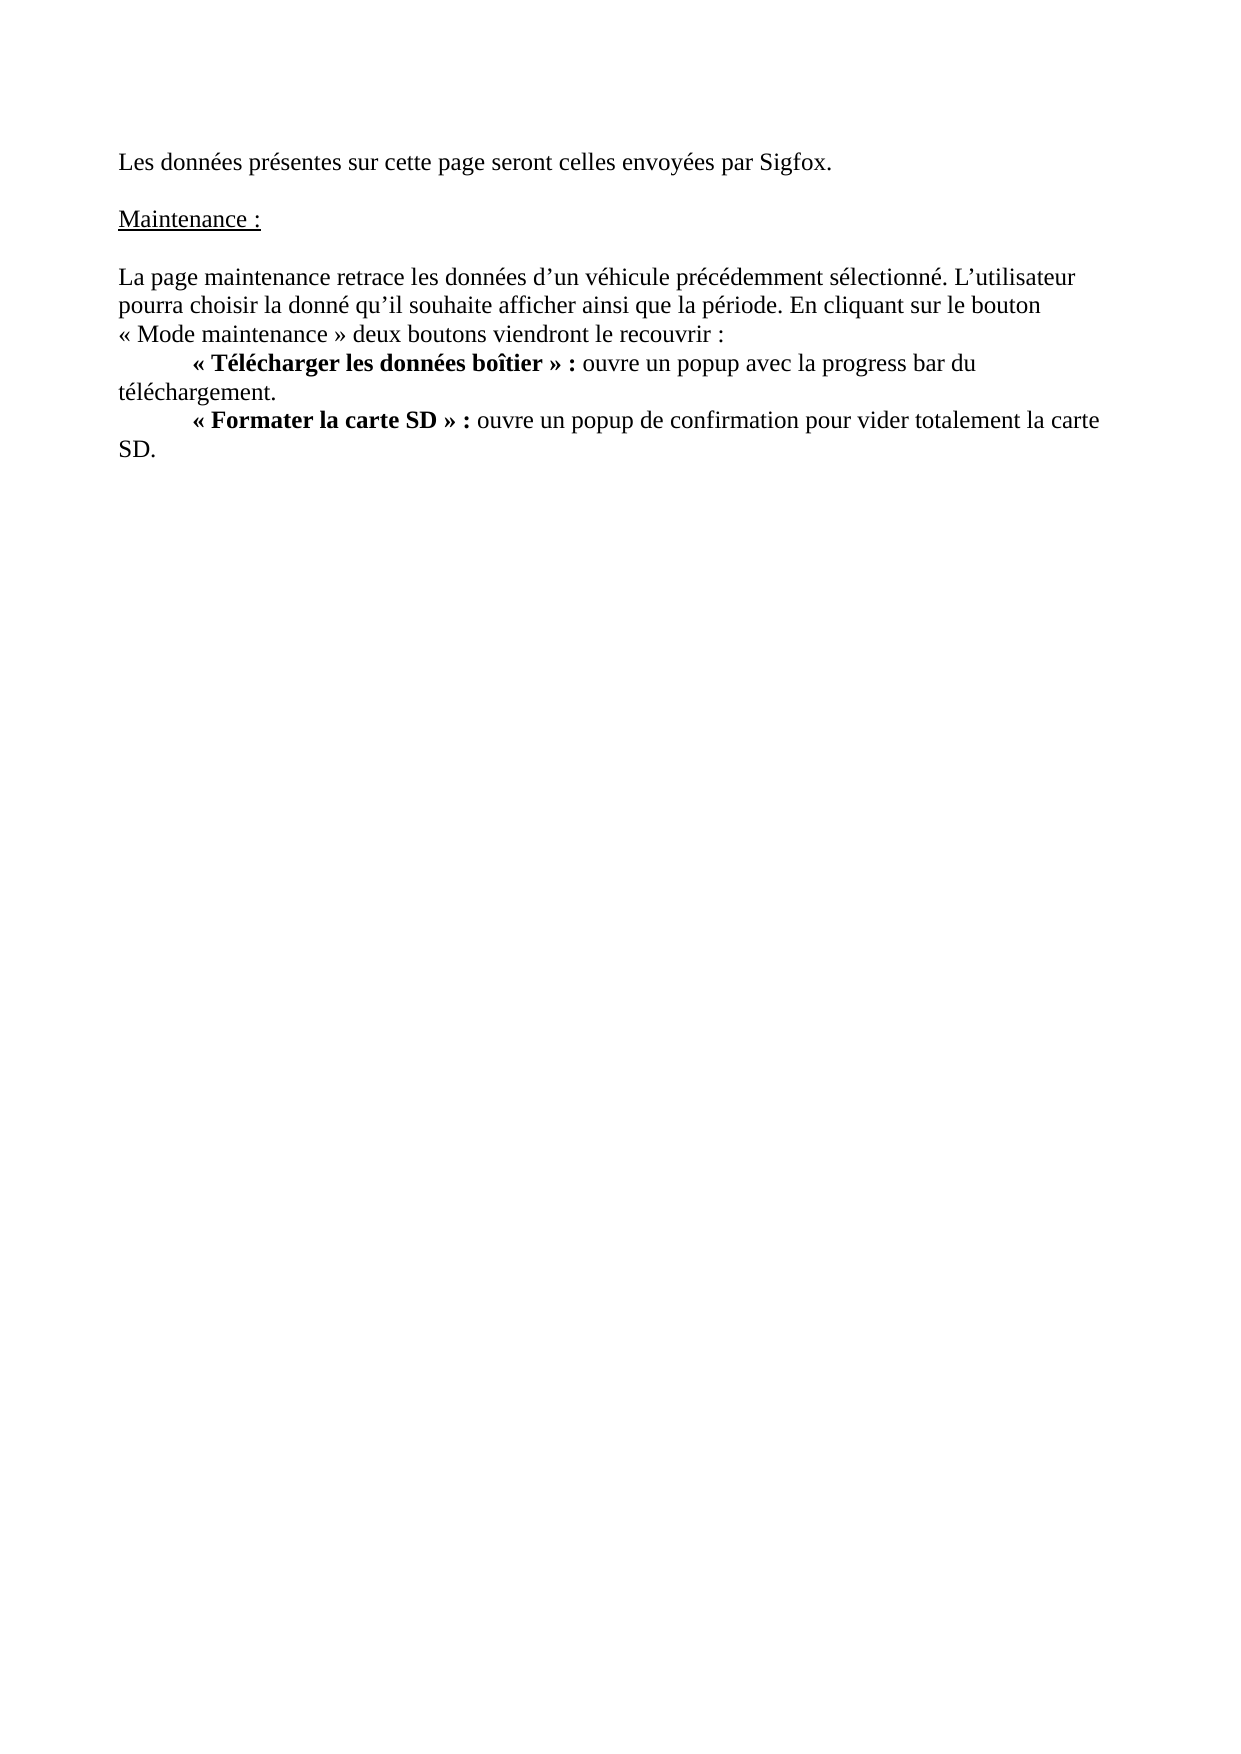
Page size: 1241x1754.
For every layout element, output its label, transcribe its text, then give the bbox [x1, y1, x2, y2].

text La page maintenance retrace les données d’un véhicule précédemment sélectionné. L’utilisateur pourra choisir la donné qu’il souhaite afficher ainsi que la période. En cliquant sur le bouton « Mode maintenance » deux boutons viendront le recouvrir : [118, 262, 1122, 348]
text Maintenance : [118, 204, 1122, 233]
text « Formater la carte SD » : ouvre un popup de confirmation pour vider totalement la carte SD. [118, 406, 1122, 463]
text Les données présentes sur cette page seront celles envoyées par Sigfox. [118, 147, 1122, 176]
text « Télécharger les données boîtier » : ouvre un popup avec la progress bar du téléchargement. [118, 348, 1122, 406]
